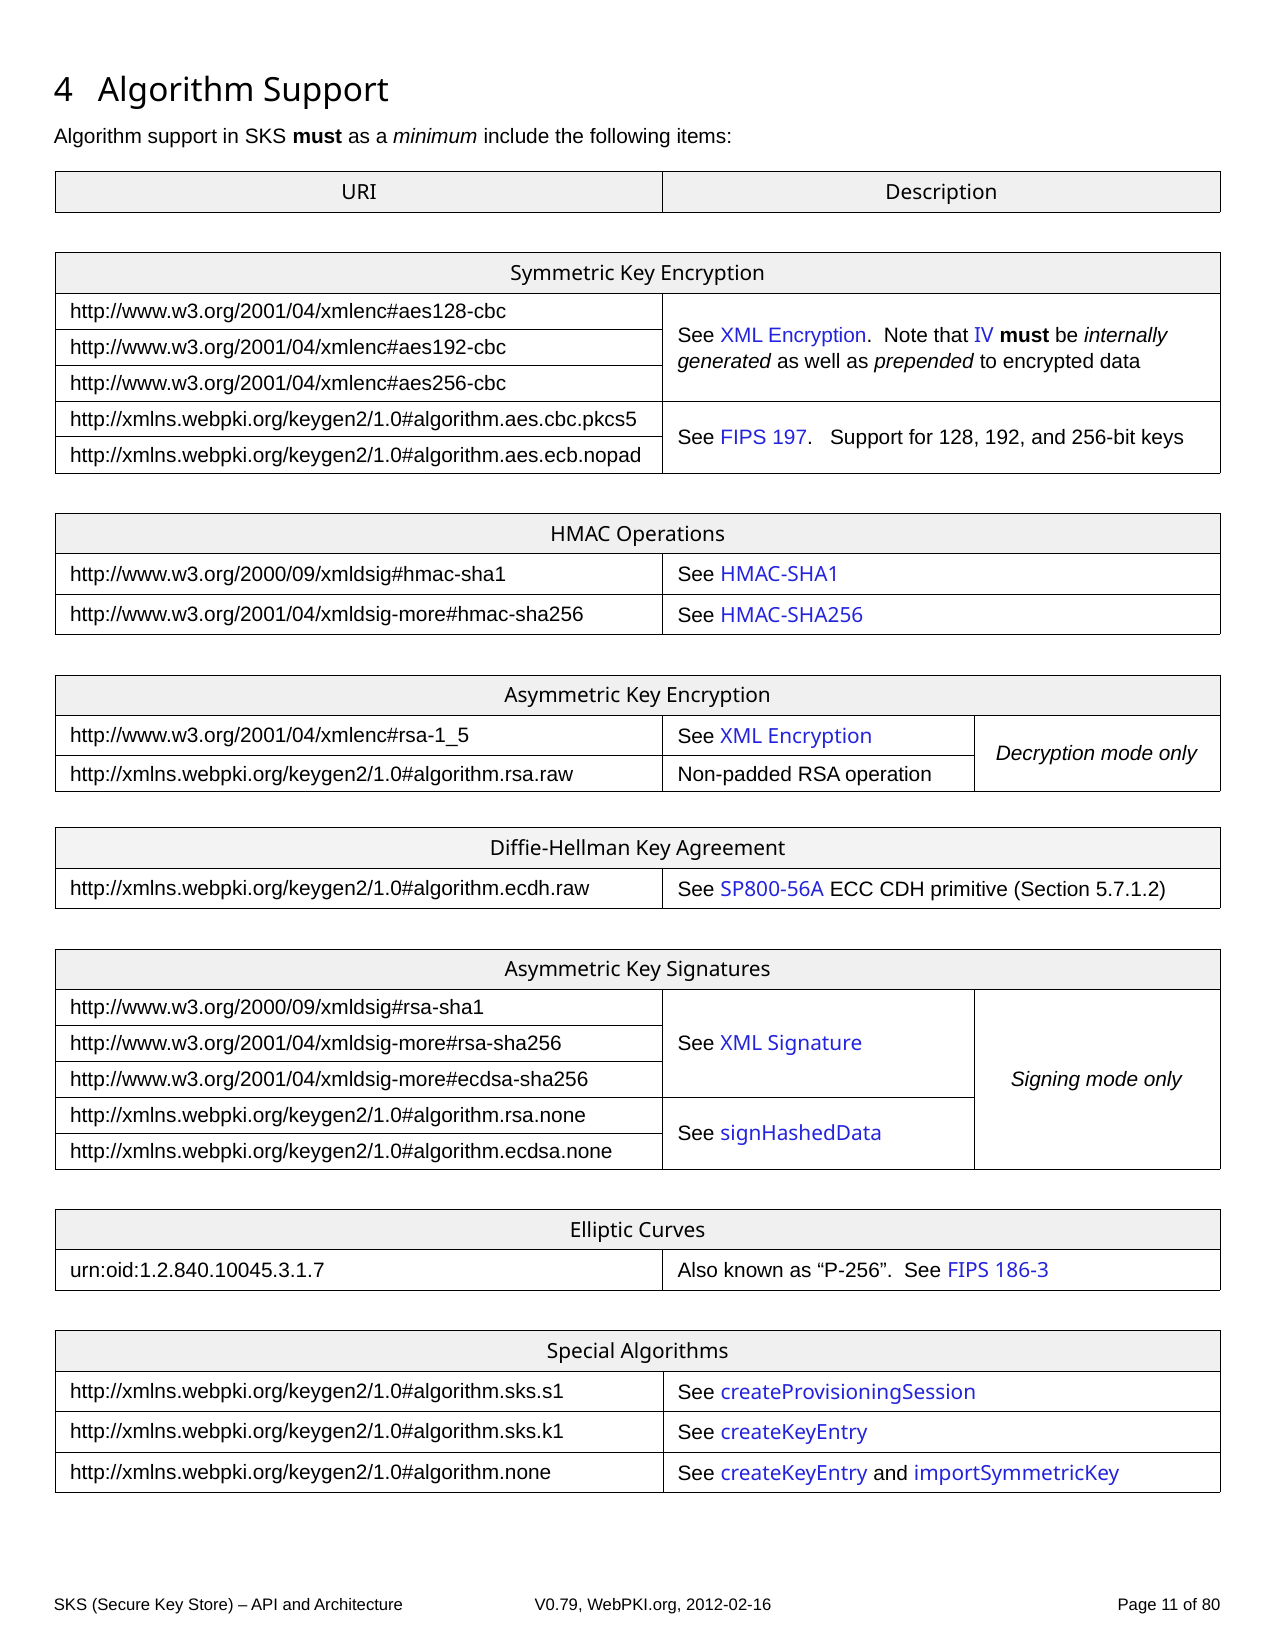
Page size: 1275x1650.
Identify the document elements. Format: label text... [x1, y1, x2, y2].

table_header [55, 1291, 1220, 1330]
table_cell Signing mode only [975, 990, 1220, 1168]
table_cell Special Algorithms [56, 1331, 1220, 1371]
table_cell See signHashedData [663, 1098, 974, 1168]
table_cell See XML Signature [663, 990, 974, 1097]
table_cell See XML Encryption [663, 716, 974, 755]
table_cell See createProvisioningSession [664, 1372, 1220, 1411]
table_cell http://www.w3.org/2001/04/xmlenc#aes128-cbc [56, 294, 662, 329]
table_cell http://xmlns.webpki.org/keygen2/1.0#algorithm.none [56, 1453, 663, 1492]
table_cell See FIPS 197. Support for 128, 192, and 256-bit keys [663, 402, 1220, 472]
table_cell See createKeyEntry [664, 1412, 1220, 1452]
table_header Description [663, 172, 1220, 212]
table_cell http://xmlns.webpki.org/keygen2/1.0#algorithm.rsa.raw [56, 756, 662, 791]
table_cell Non-padded RSA operation [663, 756, 974, 791]
table_cell [55, 909, 1220, 948]
table_cell http://xmlns.webpki.org/keygen2/1.0#algorithm.ecdsa.none [56, 1134, 662, 1168]
table_cell urn:oid:1.2.840.10045.3.1.7 [56, 1250, 662, 1290]
table_cell http://www.w3.org/2001/04/xmlenc#aes256-cbc [56, 366, 662, 401]
table_cell Diffie-Hellman Key Agreement [56, 828, 1220, 868]
table_cell http://www.w3.org/2000/09/xmldsig#hmac-sha1 [56, 554, 662, 594]
table_cell http://xmlns.webpki.org/keygen2/1.0#algorithm.sks.s1 [56, 1372, 663, 1411]
table_cell Asymmetric Key Signatures [56, 950, 1220, 989]
table_cell http://www.w3.org/2001/04/xmlenc#aes192-cbc [56, 330, 662, 364]
table_cell See HMAC-SHA1 [663, 554, 1220, 594]
table_cell [55, 635, 1220, 674]
table_cell See HMAC-SHA256 [663, 595, 1220, 634]
table_cell See XML Encryption. Note that IV must be internally generated as well as prepended to encrypted data [663, 294, 1220, 401]
table_cell http://www.w3.org/2001/04/xmldsig-more#hmac-sha256 [56, 595, 662, 634]
table_cell Elliptic Curves [56, 1210, 1220, 1249]
table_cell Asymmetric Key Encryption [56, 676, 1220, 715]
table_cell http://xmlns.webpki.org/keygen2/1.0#algorithm.sks.k1 [56, 1412, 663, 1452]
table_cell http://xmlns.webpki.org/keygen2/1.0#algorithm.ecdh.raw [56, 869, 662, 908]
table_cell http://xmlns.webpki.org/keygen2/1.0#algorithm.aes.cbc.pkcs5 [56, 402, 662, 436]
table_cell http://xmlns.webpki.org/keygen2/1.0#algorithm.aes.ecb.nopad [56, 437, 662, 472]
table_header URI [56, 172, 662, 212]
table_cell Decryption mode only [975, 716, 1220, 791]
table_cell [55, 474, 1220, 513]
table_cell [55, 792, 1220, 827]
table_cell Also known as “P-256”. See FIPS 186-3 [663, 1250, 1220, 1290]
table_cell [55, 1170, 1220, 1209]
table_cell Symmetric Key Encryption [56, 253, 1220, 293]
table_cell See createKeyEntry and importSymmetricKey [664, 1453, 1220, 1492]
table_cell http://www.w3.org/2001/04/xmlenc#rsa-1_5 [56, 716, 662, 755]
table_cell http://xmlns.webpki.org/keygen2/1.0#algorithm.rsa.none [56, 1098, 662, 1133]
table_cell HMAC Operations [56, 514, 1220, 553]
text Algorithm support in SKS must as a minimum include the following items: [54, 123, 1221, 171]
subtitle Algorithm Support [54, 66, 1221, 111]
table_cell http://www.w3.org/2001/04/xmldsig-more#rsa-sha256 [56, 1026, 662, 1061]
table_cell http://www.w3.org/2001/04/xmldsig-more#ecdsa-sha256 [56, 1062, 662, 1097]
table_cell See SP800-56A ECC CDH primitive (Section 5.7.1.2) [663, 869, 1220, 908]
table_cell [55, 213, 1220, 252]
table_cell http://www.w3.org/2000/09/xmldsig#rsa-sha1 [56, 990, 662, 1025]
